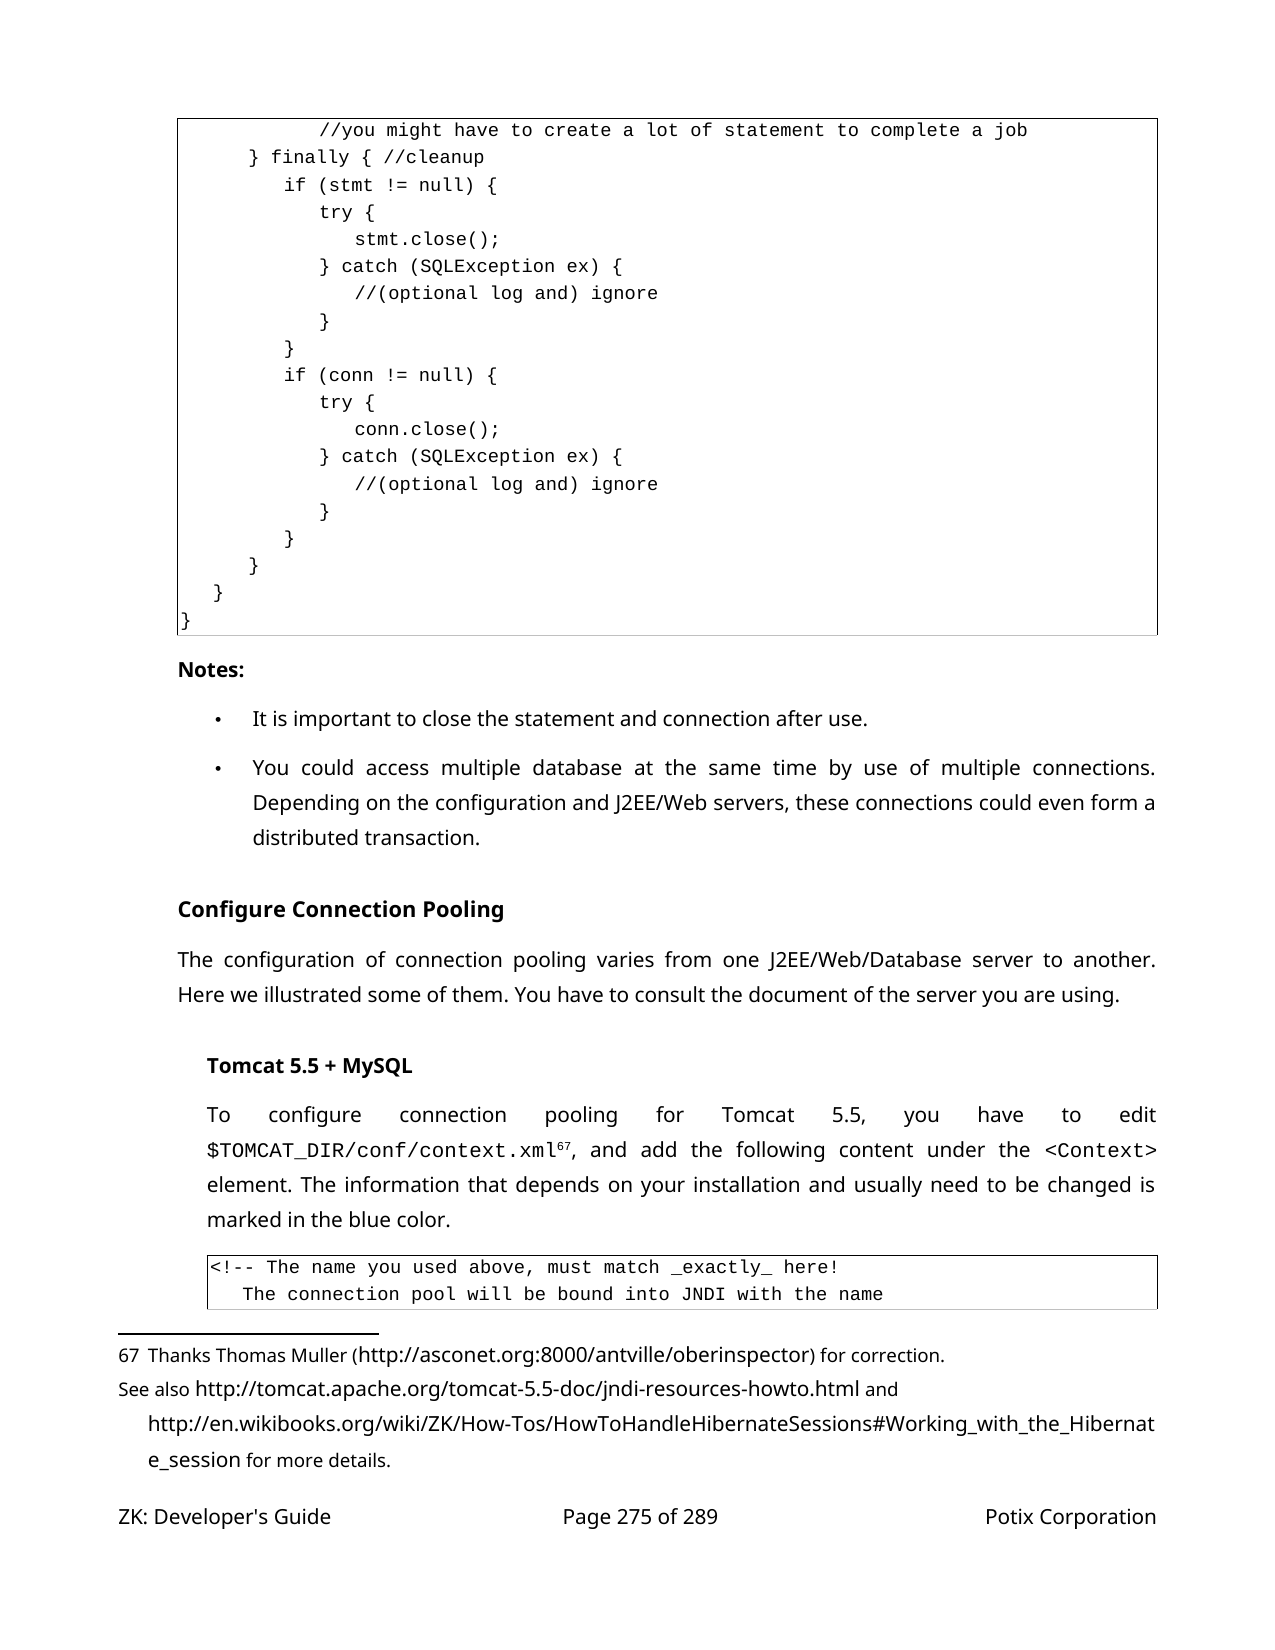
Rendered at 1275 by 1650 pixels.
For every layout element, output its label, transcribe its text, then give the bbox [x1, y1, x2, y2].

text stmt.close(); [178, 227, 1157, 251]
text if (conn != null) { [178, 363, 1157, 387]
text //you might have to create a lot of statement to complete a job [178, 119, 1157, 142]
text To configure connection pooling for Tomcat 5.5, you have to edit $TOMCAT_DIR/conf/context.xml, and add the following content under the <Context> element. The information that depends on your installation and usually need to be changed is marked in the blue color. [207, 1100, 1157, 1234]
text //(optional log and) ignore [178, 472, 1157, 496]
text } [178, 499, 1157, 523]
list It is important to close the statement and connection after use. [215, 704, 1157, 732]
list You could access multiple database at the same time by use of multiple connections. Depending on the configuration and J2EE/Web servers, these connections could even form a distributed transaction. [215, 753, 1157, 852]
text try { [178, 390, 1157, 414]
text Thanks Thomas Muller (http://asconet.org:8000/antville/oberinspector) for correction. [118, 1340, 1157, 1368]
subtitle Tomcat 5.5 + MySQL [207, 1051, 1157, 1079]
text } [178, 308, 1157, 333]
text The connection pool will be bound into JNDI with the name [208, 1282, 1157, 1309]
text The configuration of connection pooling varies from one J2EE/Web/Database server to another. Here we illustrated some of them. You have to consult the document of the server you are using. [177, 945, 1157, 1008]
text conn.close(); [178, 417, 1157, 441]
text } catch (SQLException ex) { [178, 444, 1157, 469]
text } [178, 580, 1157, 604]
subtitle Configure Connection Pooling [177, 894, 1157, 924]
text } [178, 553, 1157, 577]
text Notes: [177, 655, 1157, 684]
text if (stmt != null) { [178, 172, 1157, 197]
text } [178, 336, 1157, 360]
text } [178, 526, 1157, 550]
text } [178, 607, 1157, 635]
text } finally { //cleanup [178, 145, 1157, 169]
text try { [178, 200, 1157, 224]
text See also http://tomcat.apache.org/tomcat-5.5-doc/jndi-resources-howto.html and http://en.wikibooks.org/wiki/ZK/How-Tos/HowToHandleHibernateSessions#Working_with_the_Hibernate_session for more details. [118, 1374, 1157, 1473]
text <!-- The name you used above, must match _exactly_ here! [208, 1256, 1157, 1279]
text //(optional log and) ignore [178, 281, 1157, 306]
text } catch (SQLException ex) { [178, 254, 1157, 278]
